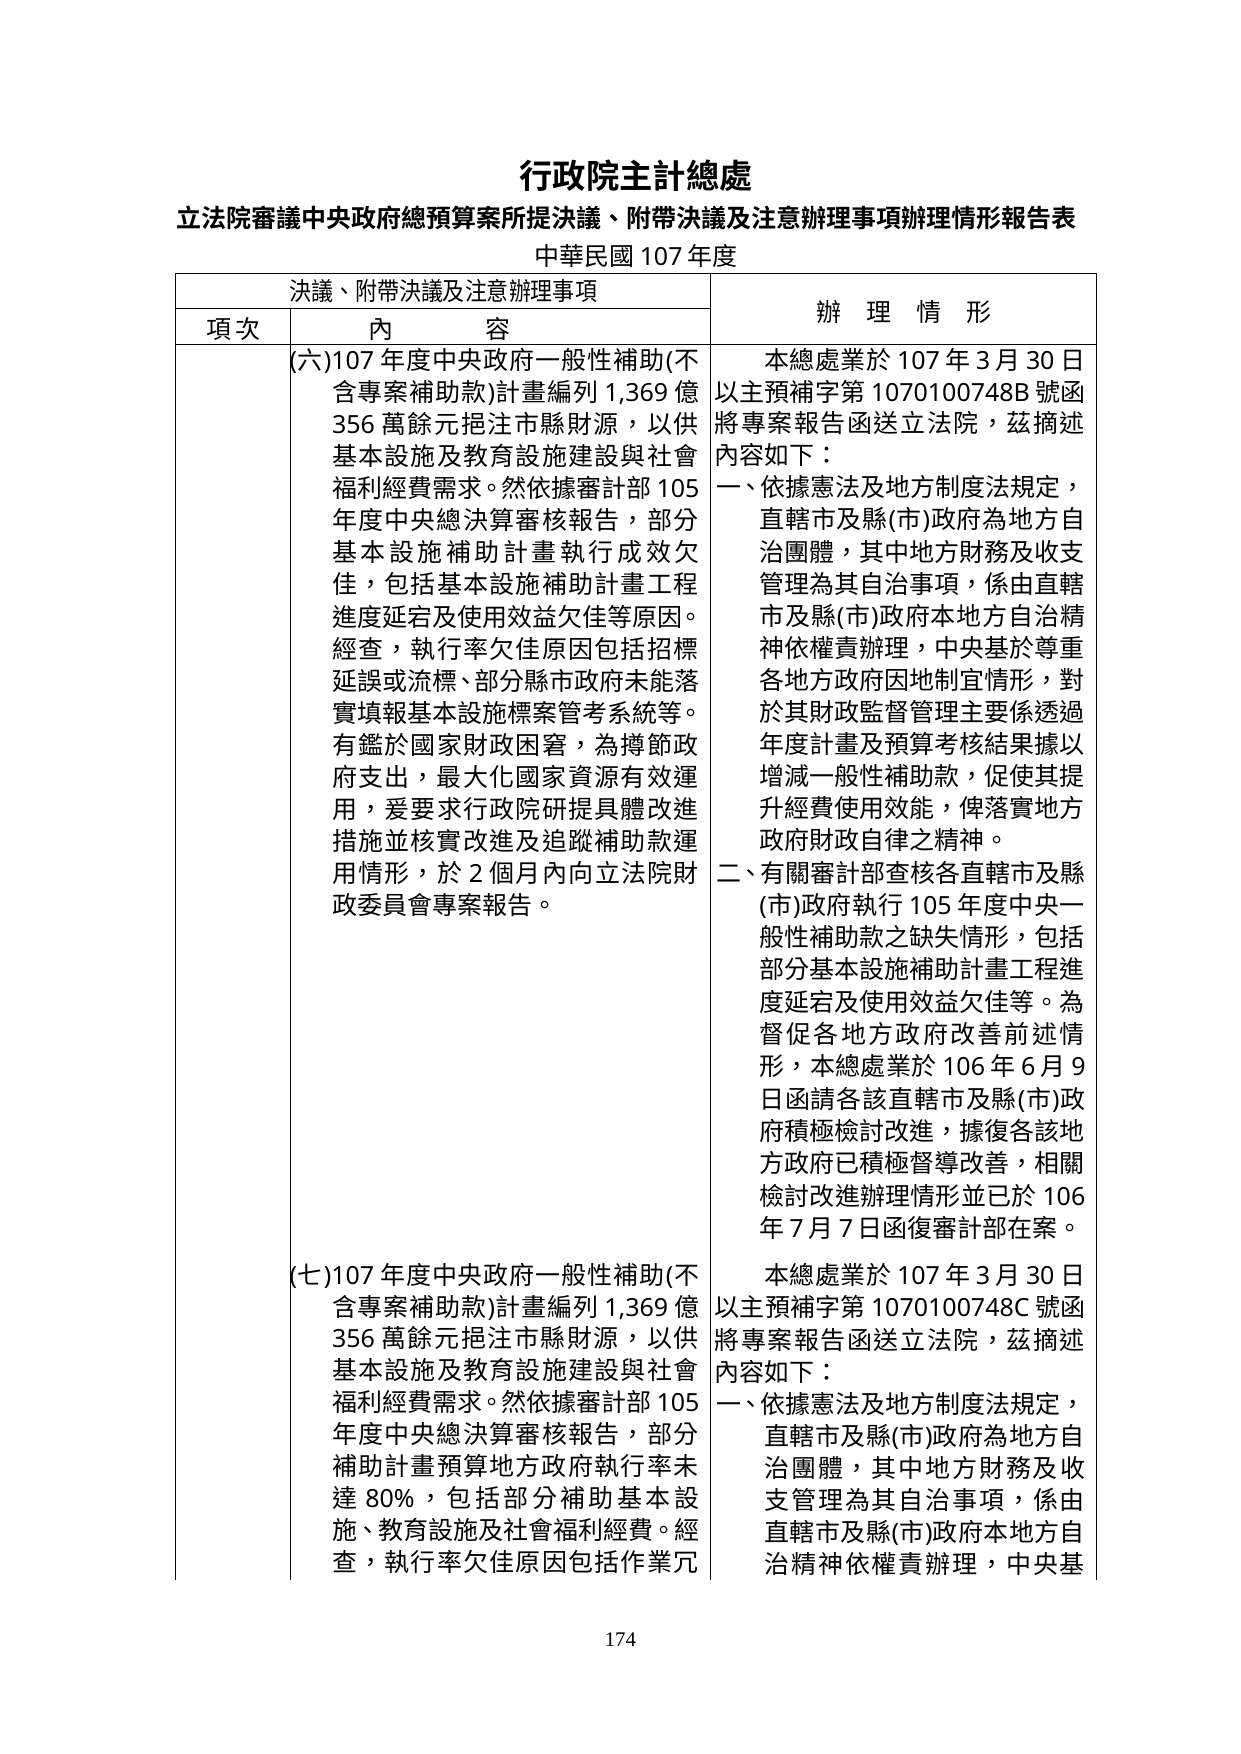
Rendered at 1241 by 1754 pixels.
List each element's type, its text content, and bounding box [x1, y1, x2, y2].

table_cell (七)107年度中央政府一般性補助(不含專案補助款)計畫編列1,369億356萬餘元挹注市縣財源，以供基本設施及教育設施建設與社會福利經費需求。然依據審計部105年度中央總決算審核報告，部分補助計畫預算地方政府執行率未達80%，包括部分補助基本設施、教育設施及社會福利經費。經查，執行率欠佳原因包括作業冗 [291, 1259, 710, 1580]
table_cell 內 容 [291, 309, 710, 344]
table_cell [176, 1259, 290, 1580]
table_cell [176, 345, 290, 1259]
table_cell 辦理情形 [711, 274, 1096, 344]
table_cell (六)107年度中央政府一般性補助(不含專案補助款)計畫編列1,369億356萬餘元挹注市縣財源，以供基本設施及教育設施建設與社會福利經費需求。然依據審計部105年度中央總決算審核報告，部分基本設施補助計畫執行成效欠佳，包括基本設施補助計畫工程進度延宕及使用效益欠佳等原因。經查，執行率欠佳原因包括招標延誤或流標、部分縣市政府未能落實填報基本設施標案管考系統等。有鑑於國家財政困窘，為撙節政府支出，最大化國家資源有效運用，爰要求行政院研提具體改進措施並核實改進及追蹤補助款運用情形，於2個月內向立法院財政委員會專案報告。 [291, 345, 710, 1259]
table_cell 本總處業於107年3月30日以主預補字第1070100748C號函將專案報告函送立法院，茲摘述內容如下： 一、依據憲法及地方制度法規定，直轄市及縣(市)政府為地方自治團體，其中地方財務及收支管理為其自治事項，係由直轄市及縣(市)政府本地方自治精神依權責辦理，中央基 [711, 1259, 1096, 1580]
table_header 行政院主計總處 立法院審議中央政府總預算案所提決議、附帶決議及注意辦理事項辦理情形報告表 中華民國107年度 [175, 150, 1096, 273]
table_cell 項次 [176, 309, 290, 344]
table_cell 決議、附帶決議及注意辦理事項 [176, 274, 710, 308]
table_cell 本總處業於107年3月30日以主預補字第1070100748B號函將專案報告函送立法院，茲摘述內容如下： 一、依據憲法及地方制度法規定，直轄市及縣(市)政府為地方自治團體，其中地方財務及收支管理為其自治事項，係由直轄市及縣(市)政府本地方自治精神依權責辦理，中央基於尊重各地方政府因地制宜情形，對於其財政監督管理主要係透過年度計畫及預算考核結果據以增減一般性補助款，促使其提升經費使用效能，俾落實地方政府財政自律之精神。 二、有關審計部查核各直轄市及縣(市)政府執行105年度中央一般性補助款之缺失情形，包括部分基本設施補助計畫工程進度延宕及使用效益欠佳等。為督促各地方政府改善前述情形，本總處業於106年6月9日函請各該直轄市及縣(市)政府積極檢討改進，據復各該地方政府已積極督導改善，相關檢討改進辦理情形並已於106年7月7日函復審計部在案。 [711, 345, 1096, 1259]
